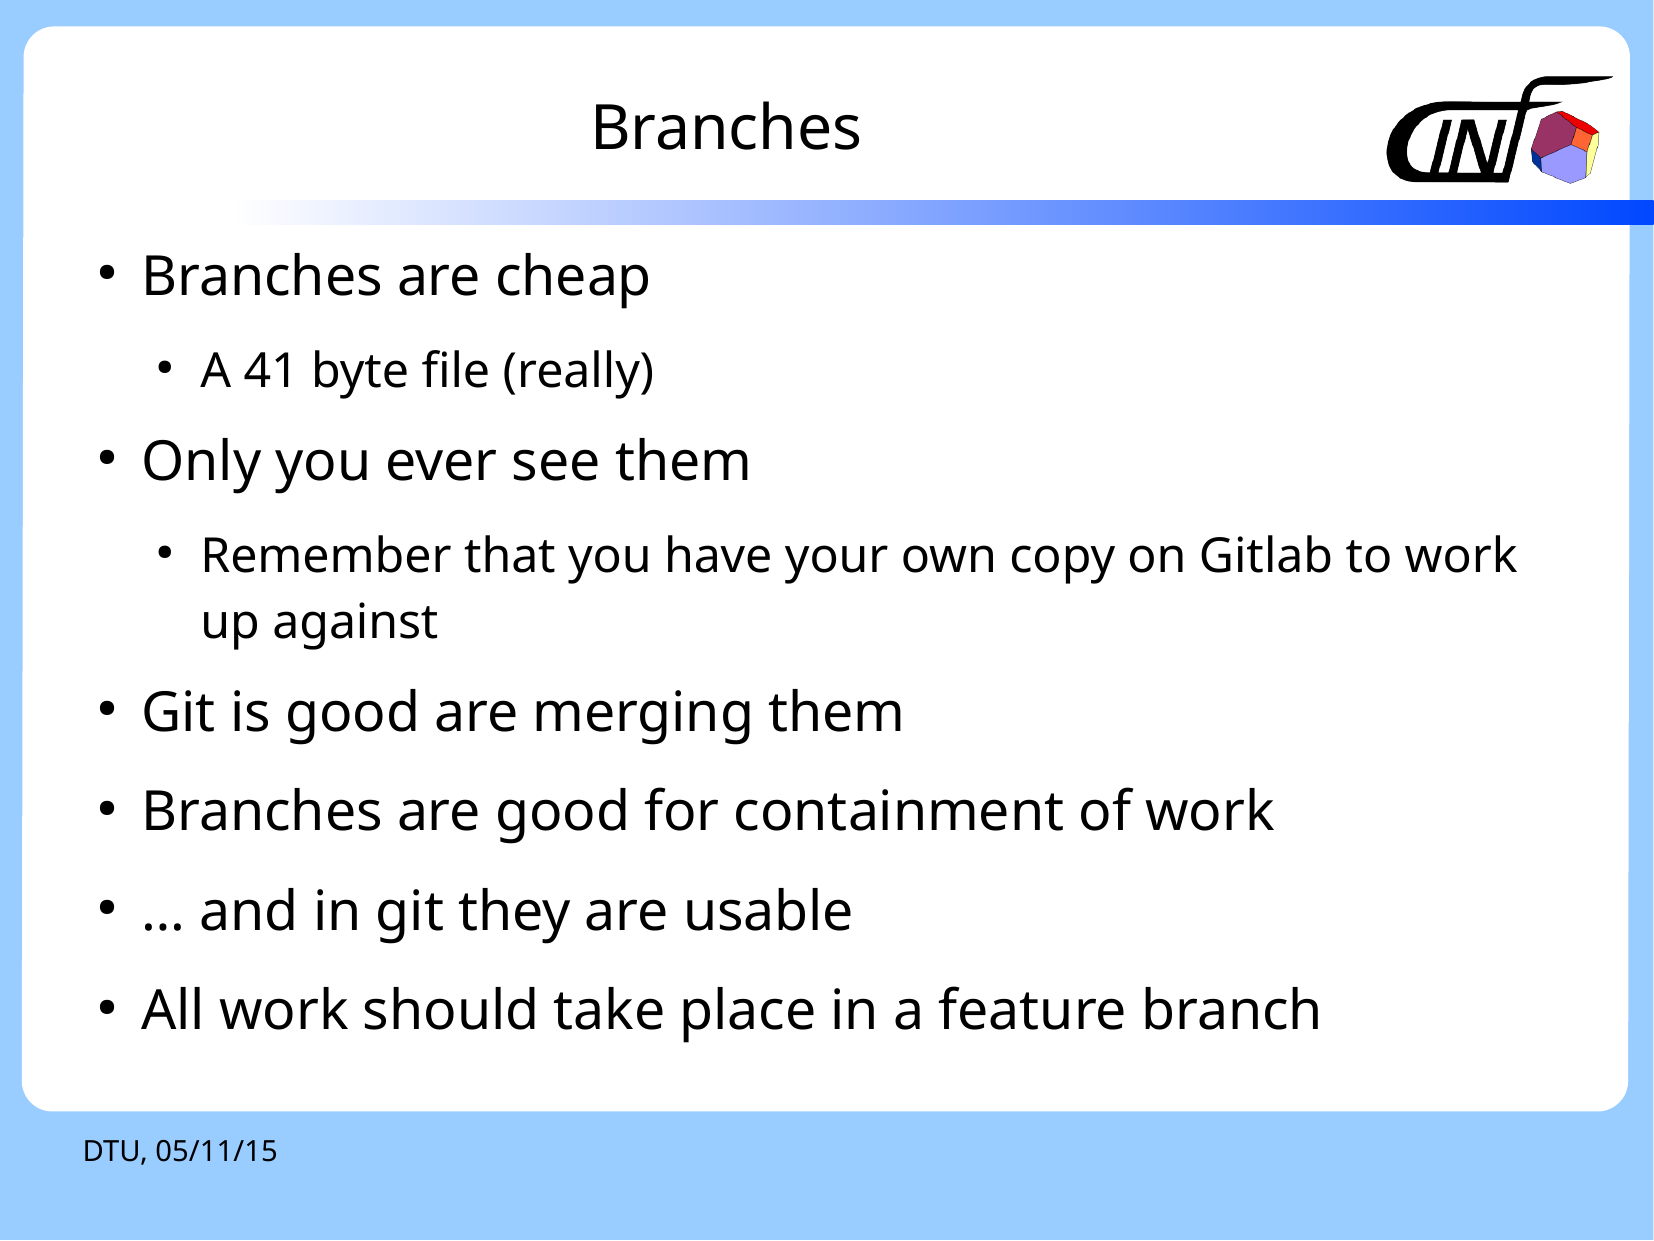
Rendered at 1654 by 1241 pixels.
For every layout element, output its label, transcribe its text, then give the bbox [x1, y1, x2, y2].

list Branches are cheap A 41 byte file (really) Only you ever see them Remember that you have your own copy on Gitlab to work up against Git is good are merging them Branches are good for containment of work … and in git they are usable All work should take place in a feature branch [82, 236, 1571, 1055]
title Branches [82, 49, 1371, 201]
picture [1386, 76, 1613, 184]
